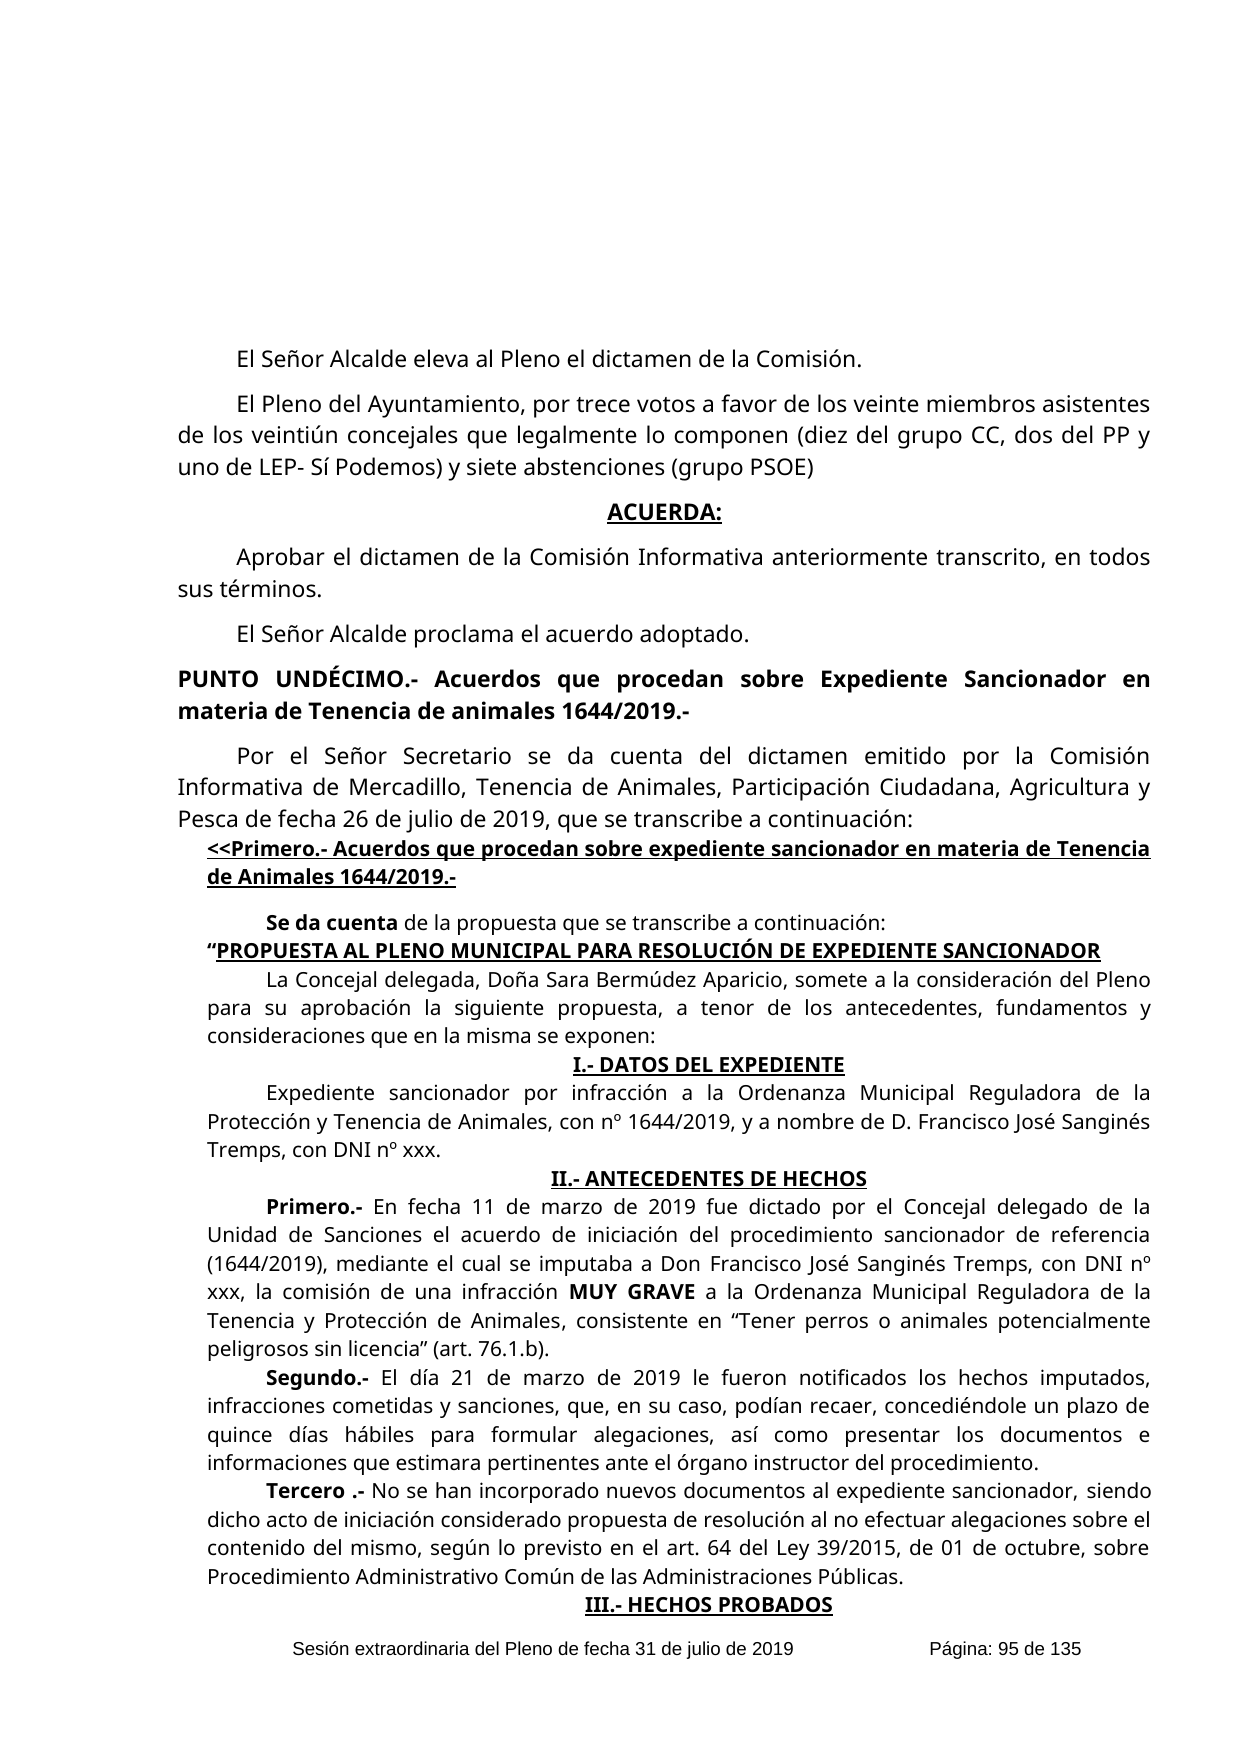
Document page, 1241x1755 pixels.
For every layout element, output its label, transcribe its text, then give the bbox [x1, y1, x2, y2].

text Por el Señor Secretario se da cuenta del dictamen emitido por la Comisión Informativa de Mercadillo, Tenencia de Animales, Participación Ciudadana, Agricultura y Pesca de fecha 26 de julio de 2019, que se transcribe a continuación: [177, 740, 1152, 834]
text <<Primero.- Acuerdos que procedan sobre expediente sancionador en materia de Tenencia de Animales 1644/2019.- [207, 834, 1152, 891]
text El Señor Alcalde proclama el acuerdo adoptado. [177, 618, 1152, 649]
text Tercero .- No se han incorporado nuevos documentos al expediente sancionador, siendo dicho acto de iniciación considerado propuesta de resolución al no efectuar alegaciones sobre el contenido del mismo, según lo previsto en el art. 64 del Ley 39/2015, de 01 de octubre, sobre Procedimiento Administrativo Común de las Administraciones Públicas. [207, 1477, 1152, 1590]
text I.- DATOS DEL EXPEDIENTE [207, 1050, 1152, 1078]
text El Señor Alcalde eleva al Pleno el dictamen de la Comisión. [177, 343, 1152, 374]
text III.- HECHOS PROBADOS [207, 1590, 1152, 1619]
text Aprobar el dictamen de la Comisión Informativa anteriormente transcrito, en todos sus términos. [177, 541, 1152, 604]
text Expediente sancionador por infracción a la Ordenanza Municipal Reguladora de la Protección y Tenencia de Animales, con nº 1644/2019, y a nombre de D. Francisco José Sanginés Tremps, con DNI nº xxx. [207, 1078, 1152, 1164]
text El Pleno del Ayuntamiento, por trece votos a favor de los veinte miembros asistentes de los veintiún concejales que legalmente lo componen (diez del grupo CC, dos del PP y uno de LEP- Sí Podemos) y siete abstenciones (grupo PSOE) [177, 388, 1152, 482]
text “PROPUESTA AL PLENO MUNICIPAL PARA RESOLUCIÓN DE EXPEDIENTE SANCIONADOR [207, 936, 1152, 965]
text Segundo.- El día 21 de marzo de 2019 le fueron notificados los hechos imputados, infracciones cometidas y sanciones, que, en su caso, podían recaer, concediéndole un plazo de quince días hábiles para formular alegaciones, así como presentar los documentos e informaciones que estimara pertinentes ante el órgano instructor del procedimiento. [207, 1363, 1152, 1477]
text II.- ANTECEDENTES DE HECHOS [207, 1164, 1152, 1192]
text La Concejal delegada, Doña Sara Bermúdez Aparicio, somete a la consideración del Pleno para su aprobación la siguiente propuesta, a tenor de los antecedentes, fundamentos y consideraciones que en la misma se exponen: [207, 965, 1152, 1050]
text PUNTO UNDÉCIMO.- Acuerdos que procedan sobre Expediente Sancionador en materia de Tenencia de animales 1644/2019.- [177, 663, 1152, 726]
text Primero.- En fecha 11 de marzo de 2019 fue dictado por el Concejal delegado de la Unidad de Sanciones el acuerdo de iniciación del procedimiento sancionador de referencia (1644/2019), mediante el cual se imputaba a Don Francisco José Sanginés Tremps, con DNI nº xxx, la comisión de una infracción MUY GRAVE a la Ordenanza Municipal Reguladora de la Tenencia y Protección de Animales, consistente en “Tener perros o animales potencialmente peligrosos sin licencia” (art. 76.1.b). [207, 1192, 1152, 1363]
text ACUERDA: [177, 496, 1152, 527]
text Se da cuenta de la propuesta que se transcribe a continuación: [207, 908, 1152, 936]
